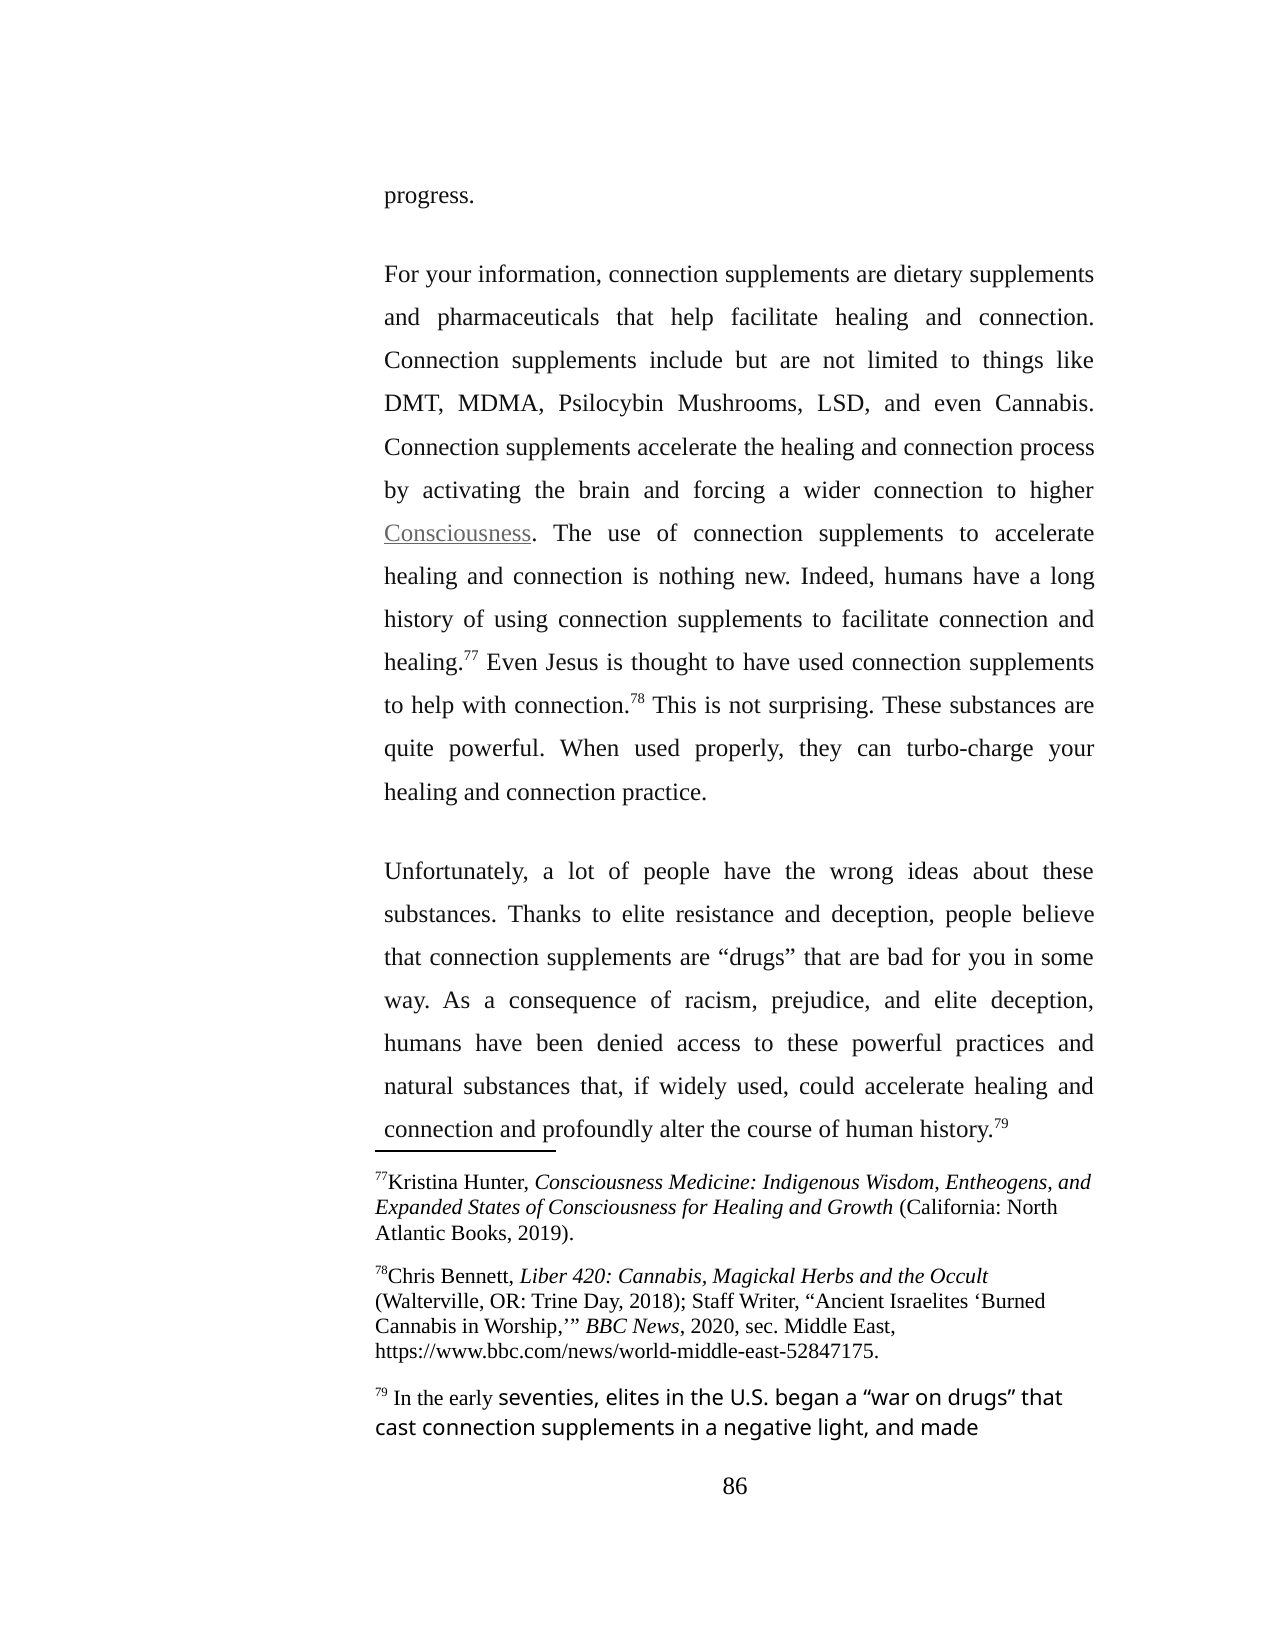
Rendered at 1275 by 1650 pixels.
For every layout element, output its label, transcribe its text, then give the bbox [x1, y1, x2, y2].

text Unfortunately, a lot of people have the wrong ideas about these substances. Thanks to elite resistance and deception, people believe that connection supplements are “drugs” that are bad for you in some way. As a consequence of racism, prejudice, and elite deception, humans have been denied access to these powerful practices and natural substances that, if widely used, could accelerate healing and connection and profoundly alter the course of human history. [384, 856, 1095, 1143]
text Kristina Hunter, Consciousness Medicine: Indigenous Wisdom, Entheogens, and Expanded States of Consciousness for Healing and Growth (California: North Atlantic Books, 2019). [375, 1169, 1095, 1245]
text In the early seventies, elites in the U.S. began a “war on drugs” that cast connection supplements in a negative light, and made [375, 1382, 1095, 1441]
text For your information, connection supplements are dietary supplements and pharmaceuticals that help facilitate healing and connection. Connection supplements include but are not limited to things like DMT, MDMA, Psilocybin Mushrooms, LSD, and even Cannabis. Connection supplements accelerate the healing and connection process by activating the brain and forcing a wider connection to higher Consciousness. The use of connection supplements to accelerate healing and connection is nothing new. Indeed, humans have a long history of using connection supplements to facilitate connection and healing. Even Jesus is thought to have used connection supplements to help with connection. This is not surprising. These substances are quite powerful. When used properly, they can turbo-charge your healing and connection practice. [384, 259, 1095, 805]
text Chris Bennett, Liber 420: Cannabis, Magickal Herbs and the Occult (Walterville, OR: Trine Day, 2018); Staff Writer, “Ancient Israelites ‘Burned Cannabis in Worship,’” BBC News, 2020, sec. Middle East, https://www.bbc.com/news/world-middle-east-52847175. [375, 1263, 1095, 1364]
text progress. [384, 180, 1095, 209]
